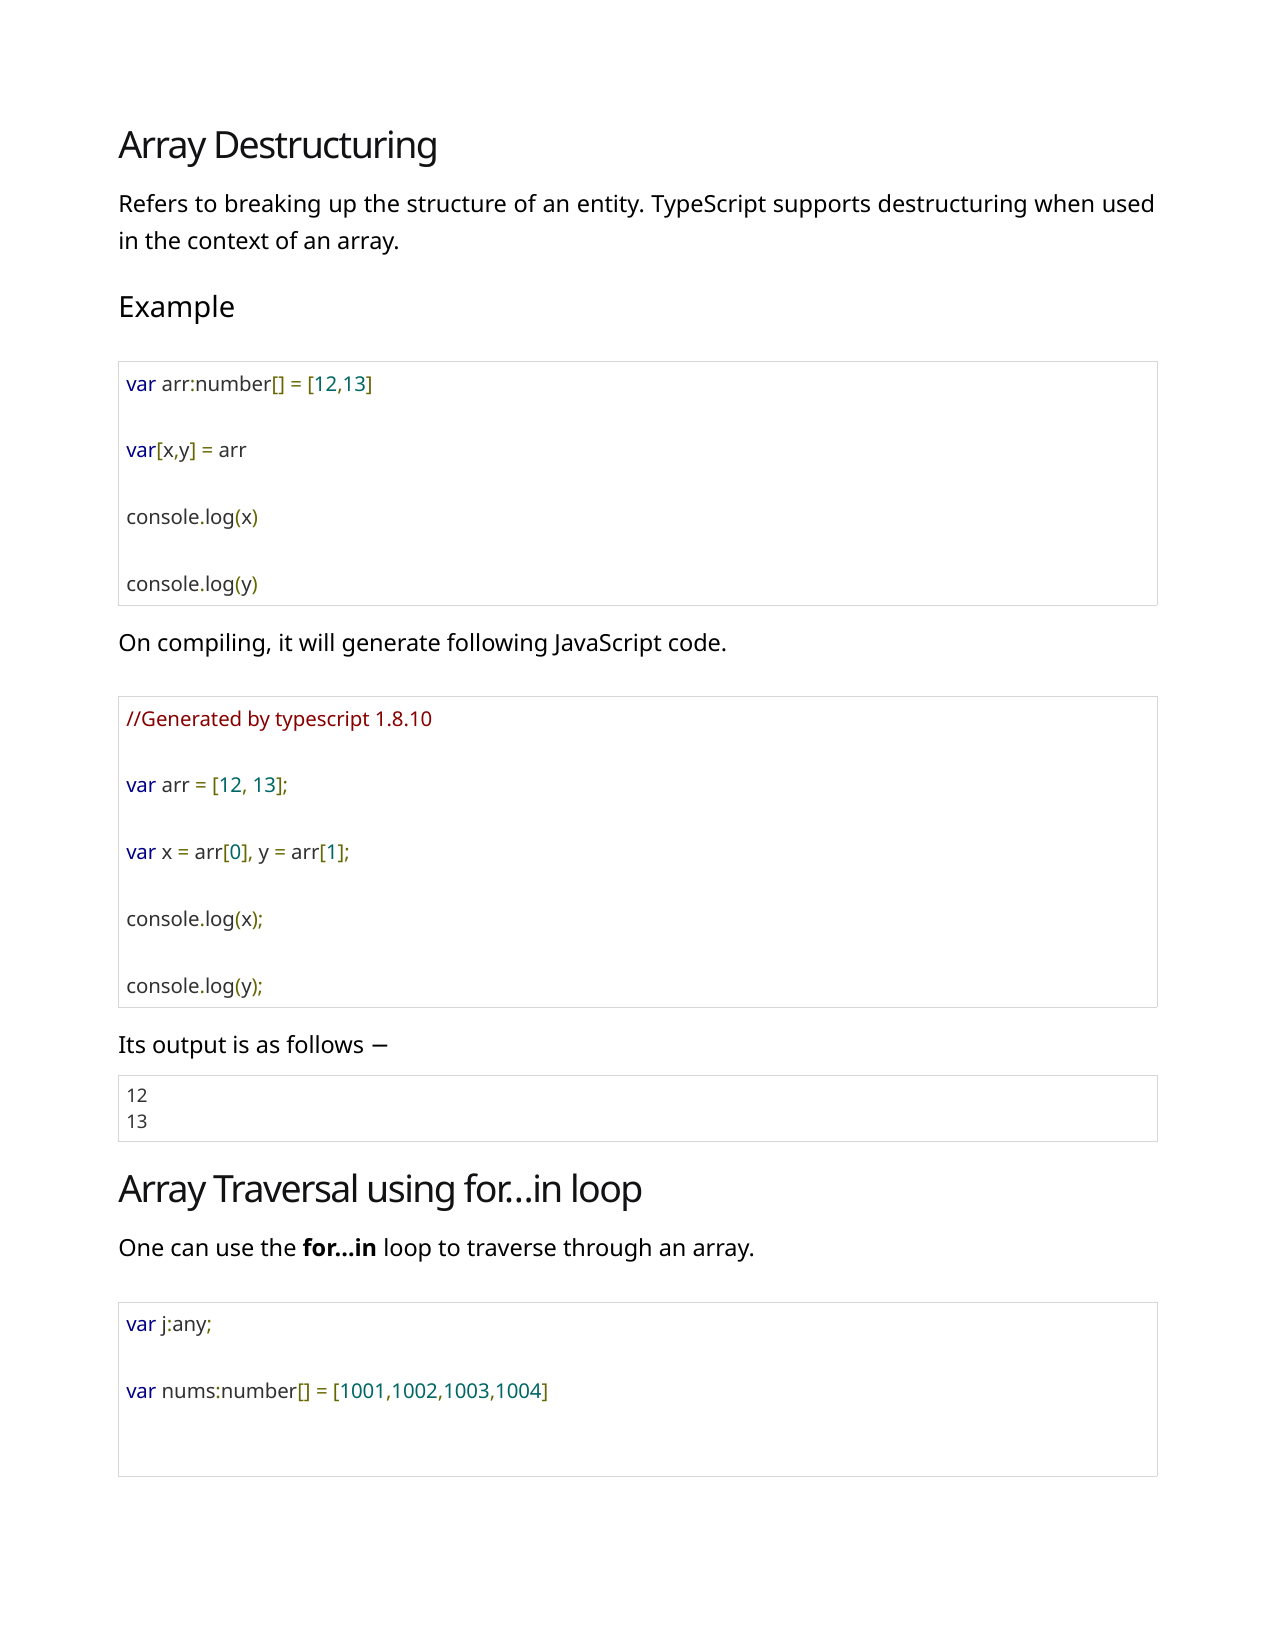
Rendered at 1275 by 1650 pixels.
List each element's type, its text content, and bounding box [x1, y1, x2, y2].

subtitle Array Destructuring [118, 118, 1157, 169]
text console.log(x) [119, 495, 1157, 531]
text console.log(y); [119, 963, 1157, 1007]
text Its output is as follows − [118, 1023, 1157, 1060]
text console.log(x); [119, 897, 1157, 932]
text var[x,y] = arr [119, 428, 1157, 464]
text //Generated by typescript 1.8.10 [119, 697, 1157, 732]
text var nums:number[] = [1001,1002,1003,1004] [119, 1368, 1157, 1404]
text var j:any; [119, 1303, 1157, 1337]
text One can use the for…in loop to traverse through an array. [118, 1226, 1157, 1263]
text 12 [119, 1076, 1157, 1100]
text Refers to breaking up the structure of an entity. TypeScript supports destructuring when used in the context of an array. [118, 182, 1157, 257]
text On compiling, it will generate following JavaScript code. [118, 621, 1157, 658]
text console.log(y) [119, 562, 1157, 605]
subtitle Array Traversal using for…in loop [118, 1162, 1157, 1213]
text var x = arr[0], y = arr[1]; [119, 830, 1157, 866]
text var arr:number[] = [12,13] [119, 362, 1157, 397]
subtitle Example [118, 286, 1157, 326]
text var arr = [12, 13]; [119, 763, 1157, 799]
text 13 [119, 1100, 1157, 1141]
